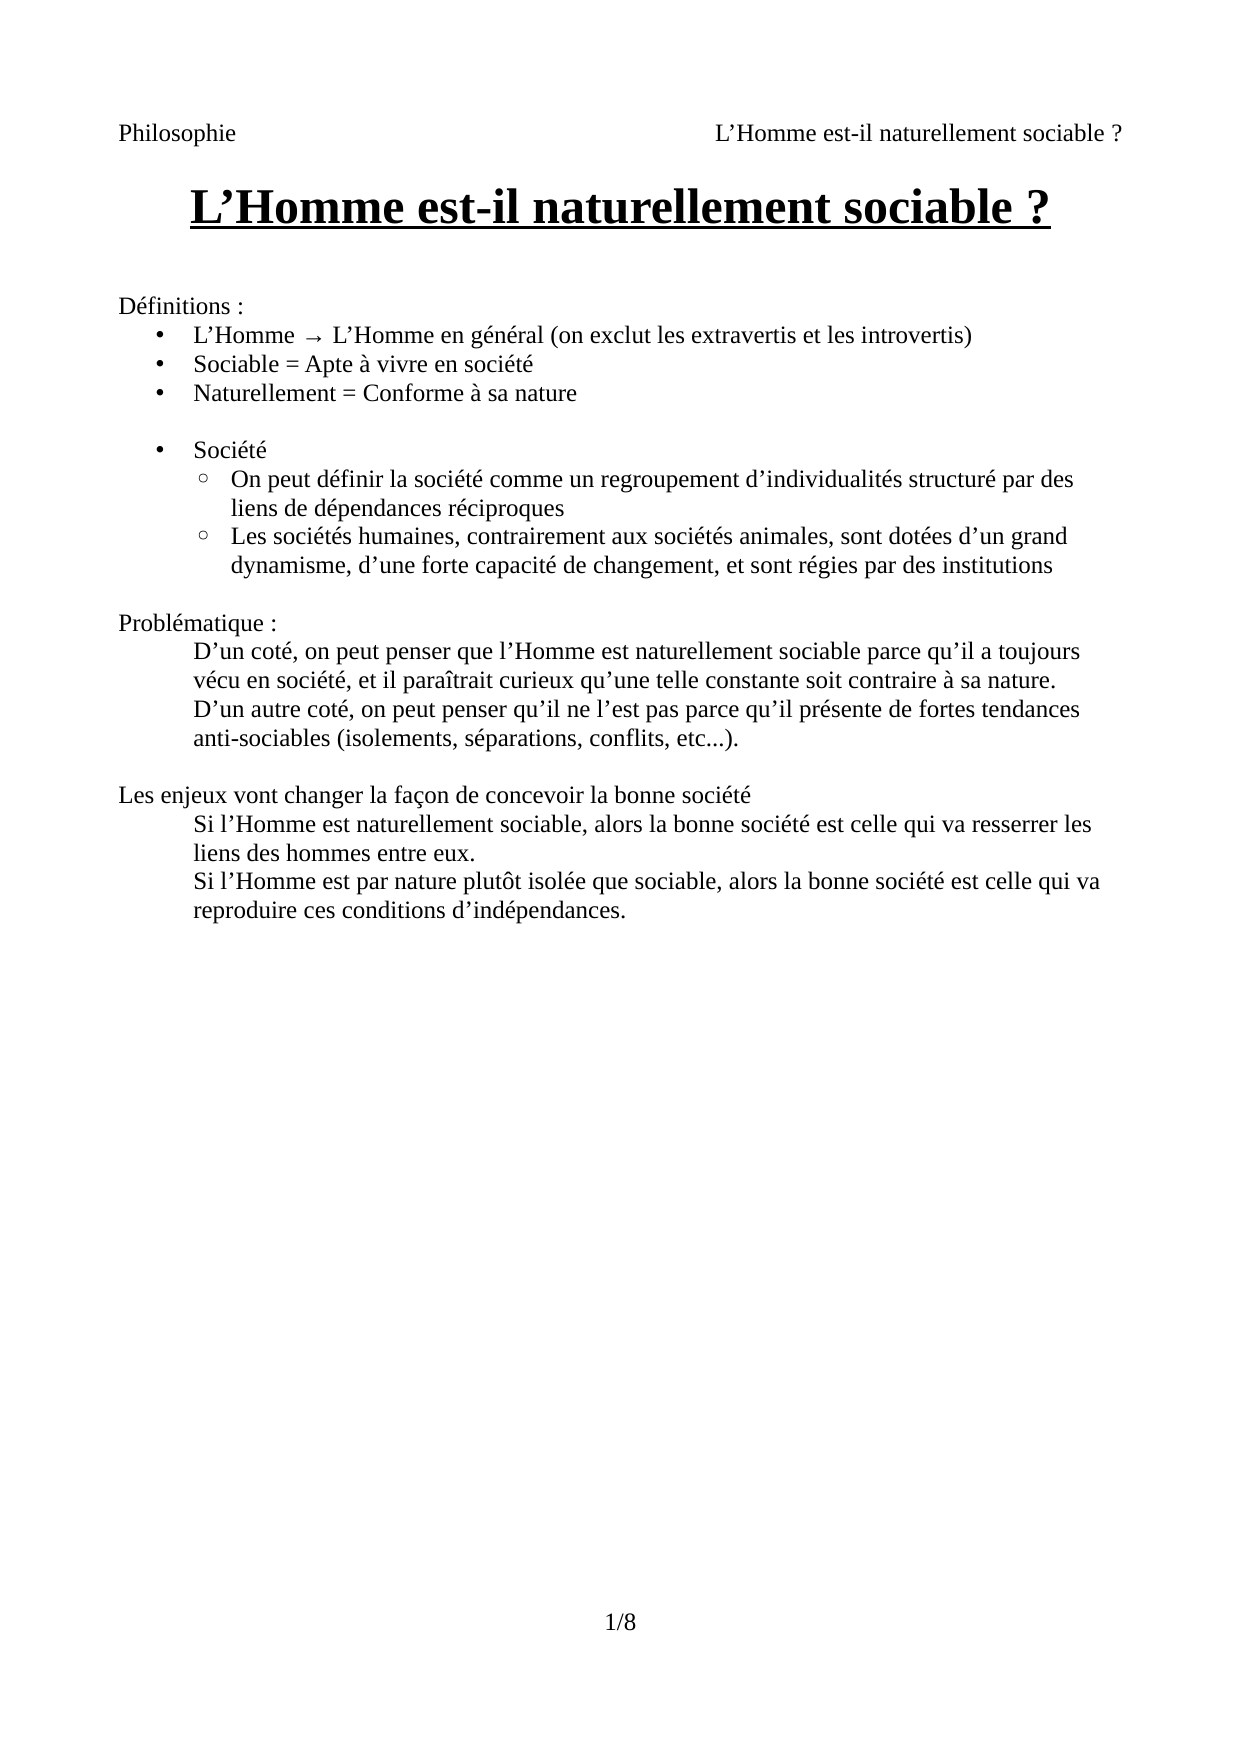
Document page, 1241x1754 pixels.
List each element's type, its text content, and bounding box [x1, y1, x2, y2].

list L’Homme → L’Homme en général (on exclut les extravertis et les introvertis) [156, 320, 1122, 349]
list Sociable = Apte à vivre en société [156, 349, 1122, 378]
text Problématique : [118, 608, 1122, 636]
list On peut définir la société comme un regroupement d’individualités structuré par des liens de dépendances réciproques [193, 464, 1122, 521]
list Si l’Homme est naturellement sociable, alors la bonne société est celle qui va resserrer les liens des hommes entre eux. [156, 809, 1122, 866]
list Si l’Homme est par nature plutôt isolée que sociable, alors la bonne société est celle qui va reproduire ces conditions d’indépendances. [156, 866, 1122, 924]
list Les sociétés humaines, contrairement aux sociétés animales, sont dotées d’un grand dynamisme, d’une forte capacité de changement, et sont régies par des institutions [193, 521, 1122, 579]
list Naturellement = Conforme à sa nature [156, 378, 1122, 406]
list D’un coté, on peut penser que l’Homme est naturellement sociable parce qu’il a toujours vécu en société, et il paraîtrait curieux qu’une telle constante soit contraire à sa nature. [156, 636, 1122, 694]
text Les enjeux vont changer la façon de concevoir la bonne société [118, 780, 1122, 809]
text L’Homme est-il naturellement sociable ? [118, 176, 1122, 234]
text Définitions : [118, 291, 1122, 320]
list Société [156, 435, 1122, 464]
list D’un autre coté, on peut penser qu’il ne l’est pas parce qu’il présente de fortes tendances anti-sociables (isolements, séparations, conflits, etc...). [156, 694, 1122, 751]
